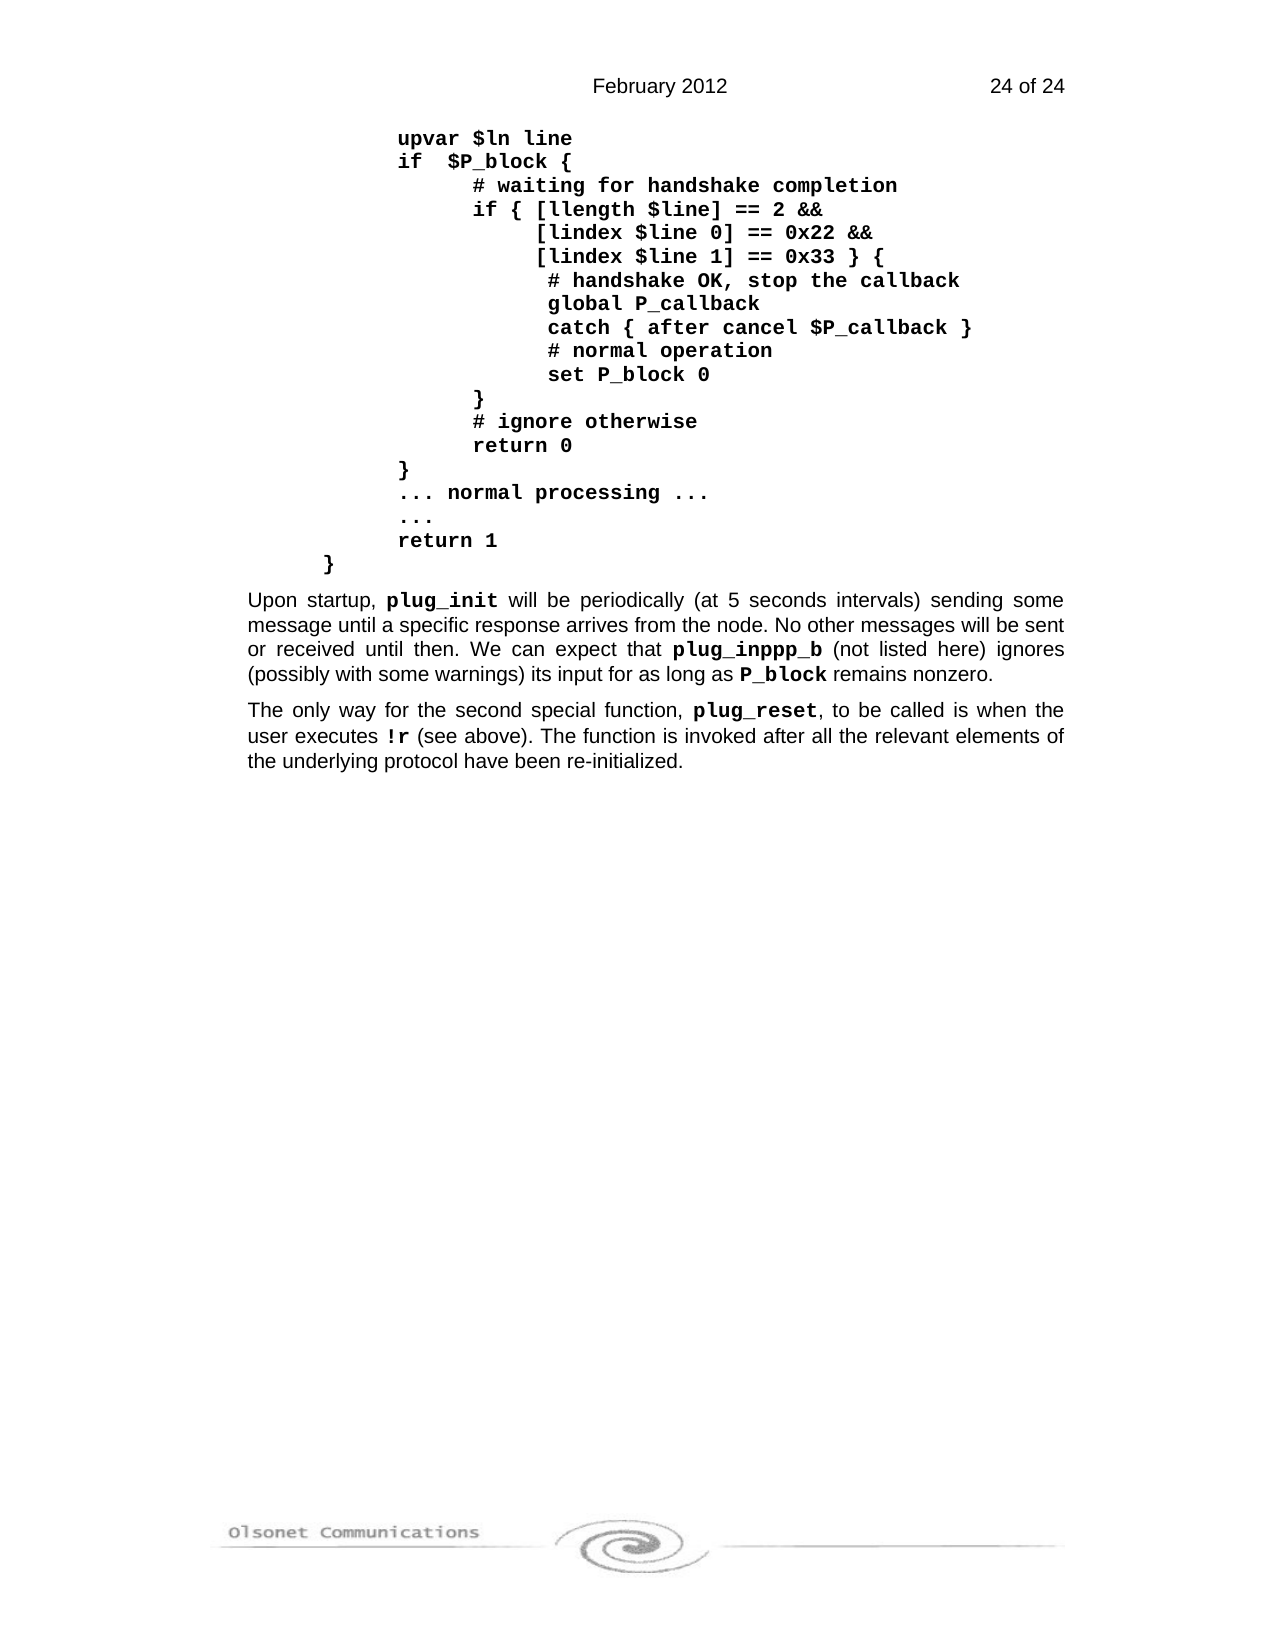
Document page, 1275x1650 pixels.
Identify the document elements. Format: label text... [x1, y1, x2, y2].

text The only way for the second special function, plug_reset, to be called is when the user executes !r (see above). The function is invoked after all the relevant elements of the underlying protocol have been re-initialized. [247, 699, 1065, 772]
text set P_block 0 [247, 364, 1065, 388]
text Upon startup, plug_init will be periodically (at 5 seconds intervals) sending some message until a specific response arrives from the node. No other messages will be sent or received until then. We can expect that plug_inppp_b (not listed here) ignores (possibly with some warnings) its input for as long as P_block remains nonzero. [247, 589, 1065, 687]
text # ignore otherwise [247, 411, 1065, 435]
text # waiting for handshake completion [247, 175, 1065, 199]
picture [210, 1504, 1065, 1596]
text } [247, 553, 1065, 577]
text catch { after cancel $P_callback } [247, 317, 1065, 341]
text ... normal processing ... [247, 482, 1065, 506]
text [lindex $line 0] == 0x22 && [247, 222, 1065, 246]
text return 0 [247, 435, 1065, 459]
text # handshake OK, stop the callback [247, 269, 1065, 293]
text ... [247, 506, 1065, 530]
text return 1 [247, 530, 1065, 553]
text # normal operation [247, 341, 1065, 364]
text upvar $ln line [247, 128, 1065, 151]
text } [247, 459, 1065, 482]
text } [247, 388, 1065, 411]
text global P_callback [247, 293, 1065, 317]
text if { [llength $line] == 2 && [247, 199, 1065, 222]
text if $P_block { [247, 151, 1065, 175]
text [lindex $line 1] == 0x33 } { [247, 246, 1065, 269]
